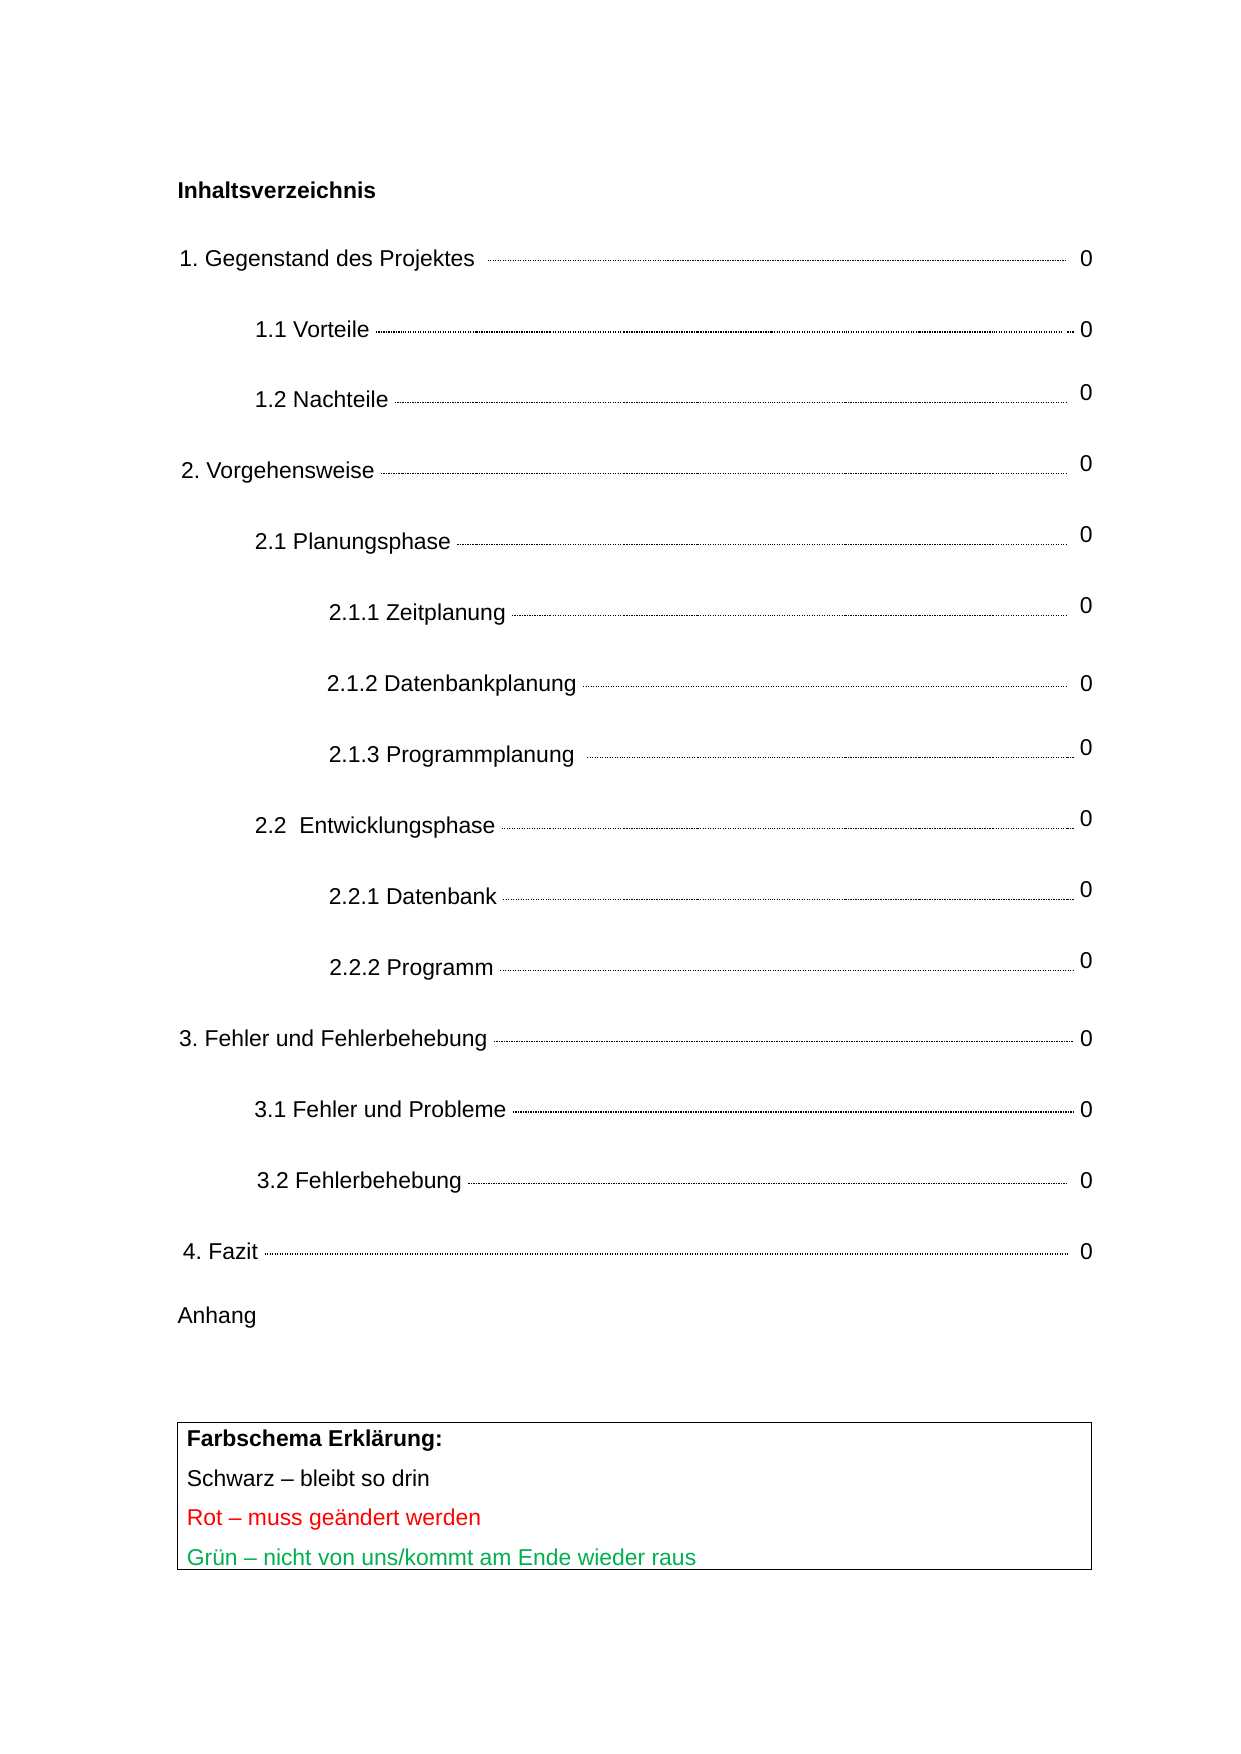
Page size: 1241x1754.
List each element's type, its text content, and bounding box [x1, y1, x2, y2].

text 2.2.1 Datenbank 0 [177, 876, 1092, 909]
text Anhang [177, 1302, 1092, 1328]
text 1.2 Nachteile 0 [177, 379, 1092, 413]
text 2.1.3 Programmplanung 0 [251, 734, 1092, 767]
text 2.1.2 Datenbankplanung 0 [251, 663, 1092, 697]
text 2.2 Entwicklungsphase 0 [177, 805, 1092, 838]
text 3.1 Fehler und Probleme 0 [177, 1089, 1092, 1122]
text 2. Vorgehensweise 0 [177, 450, 1092, 484]
text 2.1 Planungsphase 0 [177, 521, 1092, 555]
text 2.1.1 Zeitplanung 0 [251, 592, 1092, 626]
text Schwarz – bleibt so drin [178, 1462, 1091, 1491]
text Grün – nicht von uns/kommt am Ende wieder raus [178, 1541, 1091, 1569]
text Rot – muss geändert werden [178, 1501, 1091, 1531]
text 1. Gegenstand des Projektes 0 [177, 237, 1092, 271]
text 2.2.2 Programm 0 [177, 947, 1092, 980]
text Inhaltsverzeichnis [177, 177, 1092, 203]
text 1.1 Vorteile 0 [177, 308, 1092, 342]
text Farbschema Erklärung: [178, 1423, 1091, 1452]
text 3. Fehler und Fehlerbehebung 0 [177, 1018, 1092, 1051]
text 3.2 Fehlerbehebung 0 [177, 1160, 1092, 1193]
text 4. Fazit 0 [177, 1231, 1092, 1264]
